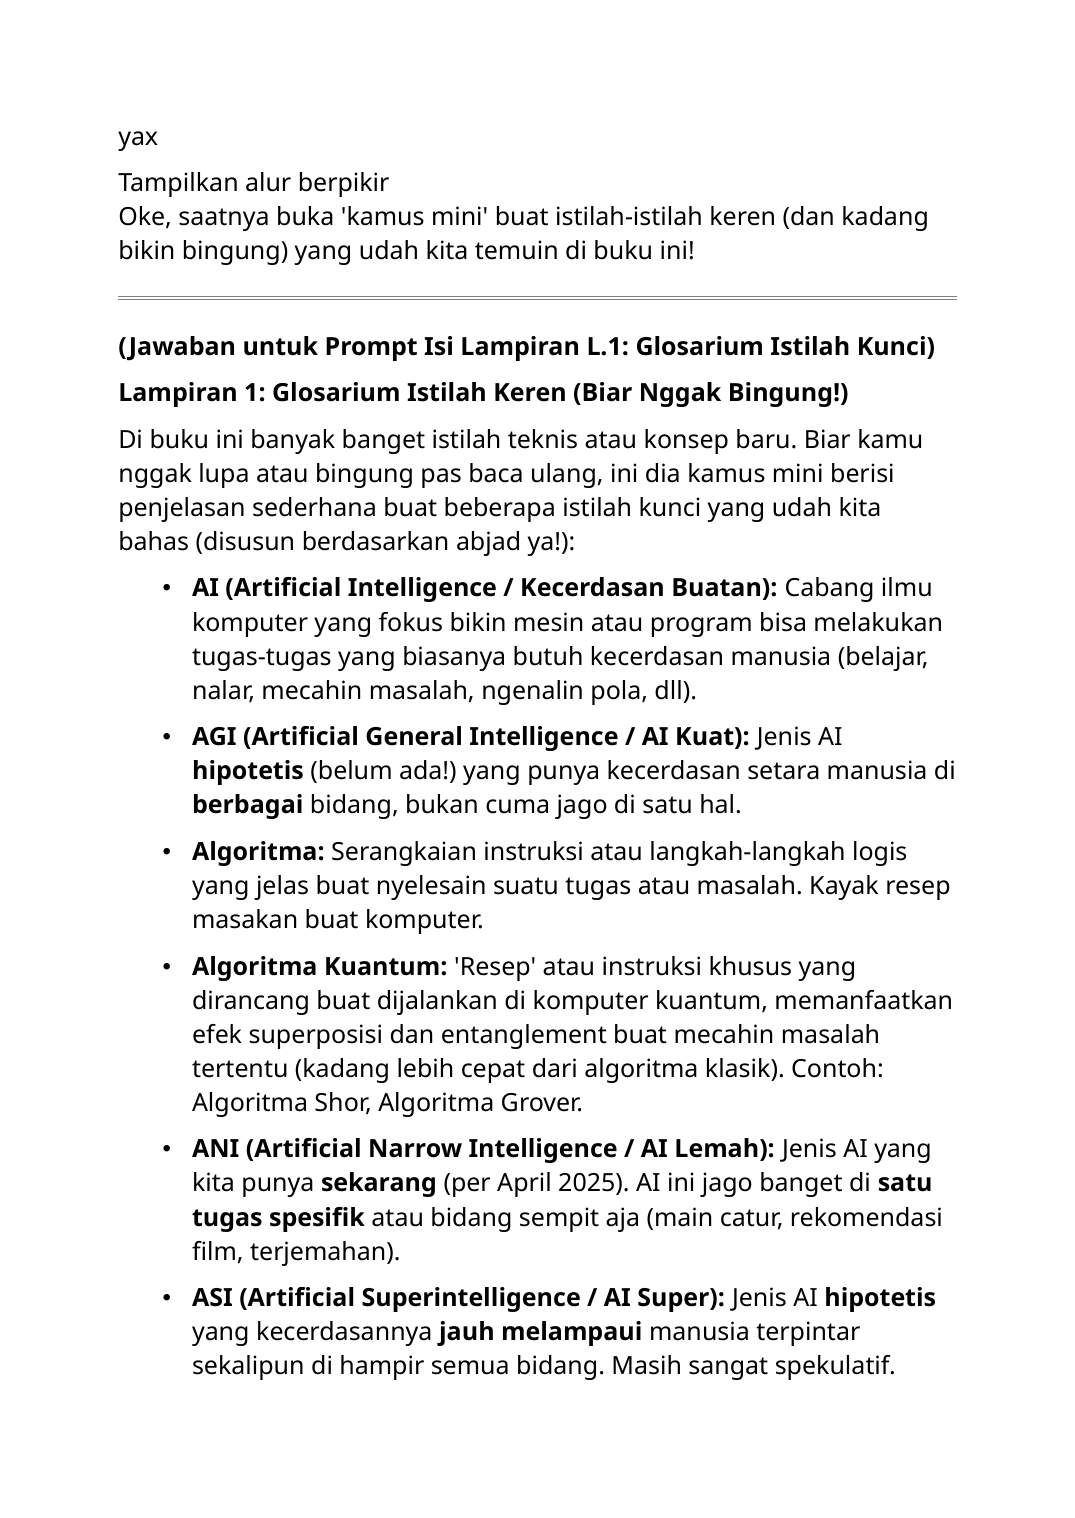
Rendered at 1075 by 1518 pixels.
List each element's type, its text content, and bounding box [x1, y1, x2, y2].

text Oke, saatnya buka 'kamus mini' buat istilah-istilah keren (dan kadang bikin bingung) yang udah kita temuin di buku ini! [118, 199, 957, 267]
list Algoritma: Serangkaian instruksi atau langkah-langkah logis yang jelas buat nyelesain suatu tugas atau masalah. Kayak resep masakan buat komputer. [162, 833, 957, 936]
text Tampilkan alur berpikir [118, 165, 957, 199]
list ANI (Artificial Narrow Intelligence / AI Lemah): Jenis AI yang kita punya sekarang (per April 2025). AI ini jago banget di satu tugas spesifik atau bidang sempit aja (main catur, rekomendasi film, terjemahan). [162, 1131, 957, 1267]
list ASI (Artificial Superintelligence / AI Super): Jenis AI hipotetis yang kecerdasannya jauh melampaui manusia terpintar sekalipun di hampir semua bidang. Masih sangat spekulatif. [162, 1280, 957, 1382]
text (Jawaban untuk Prompt Isi Lampiran L.1: Glosarium Istilah Kunci) [118, 328, 957, 362]
text yax [118, 118, 957, 152]
list Algoritma Kuantum: 'Resep' atau instruksi khusus yang dirancang buat dijalankan di komputer kuantum, memanfaatkan efek superposisi dan entanglement buat mecahin masalah tertentu (kadang lebih cepat dari algoritma klasik). Contoh: Algoritma Shor, Algoritma Grover. [162, 948, 957, 1118]
list AGI (Artificial General Intelligence / AI Kuat): Jenis AI hipotetis (belum ada!) yang punya kecerdasan setara manusia di berbagai bidang, bukan cuma jago di satu hal. [162, 719, 957, 821]
text Di buku ini banyak banget istilah teknis atau konsep baru. Biar kamu nggak lupa atau bingung pas baca ulang, ini dia kamus mini berisi penjelasan sederhana buat beberapa istilah kunci yang udah kita bahas (disusun berdasarkan abjad ya!): [118, 421, 957, 558]
list AI (Artificial Intelligence / Kecerdasan Buatan): Cabang ilmu komputer yang fokus bikin mesin atau program bisa melakukan tugas-tugas yang biasanya butuh kecerdasan manusia (belajar, nalar, mecahin masalah, ngenalin pola, dll). [162, 570, 957, 706]
text Lampiran 1: Glosarium Istilah Keren (Biar Nggak Bingung!) [118, 375, 957, 409]
